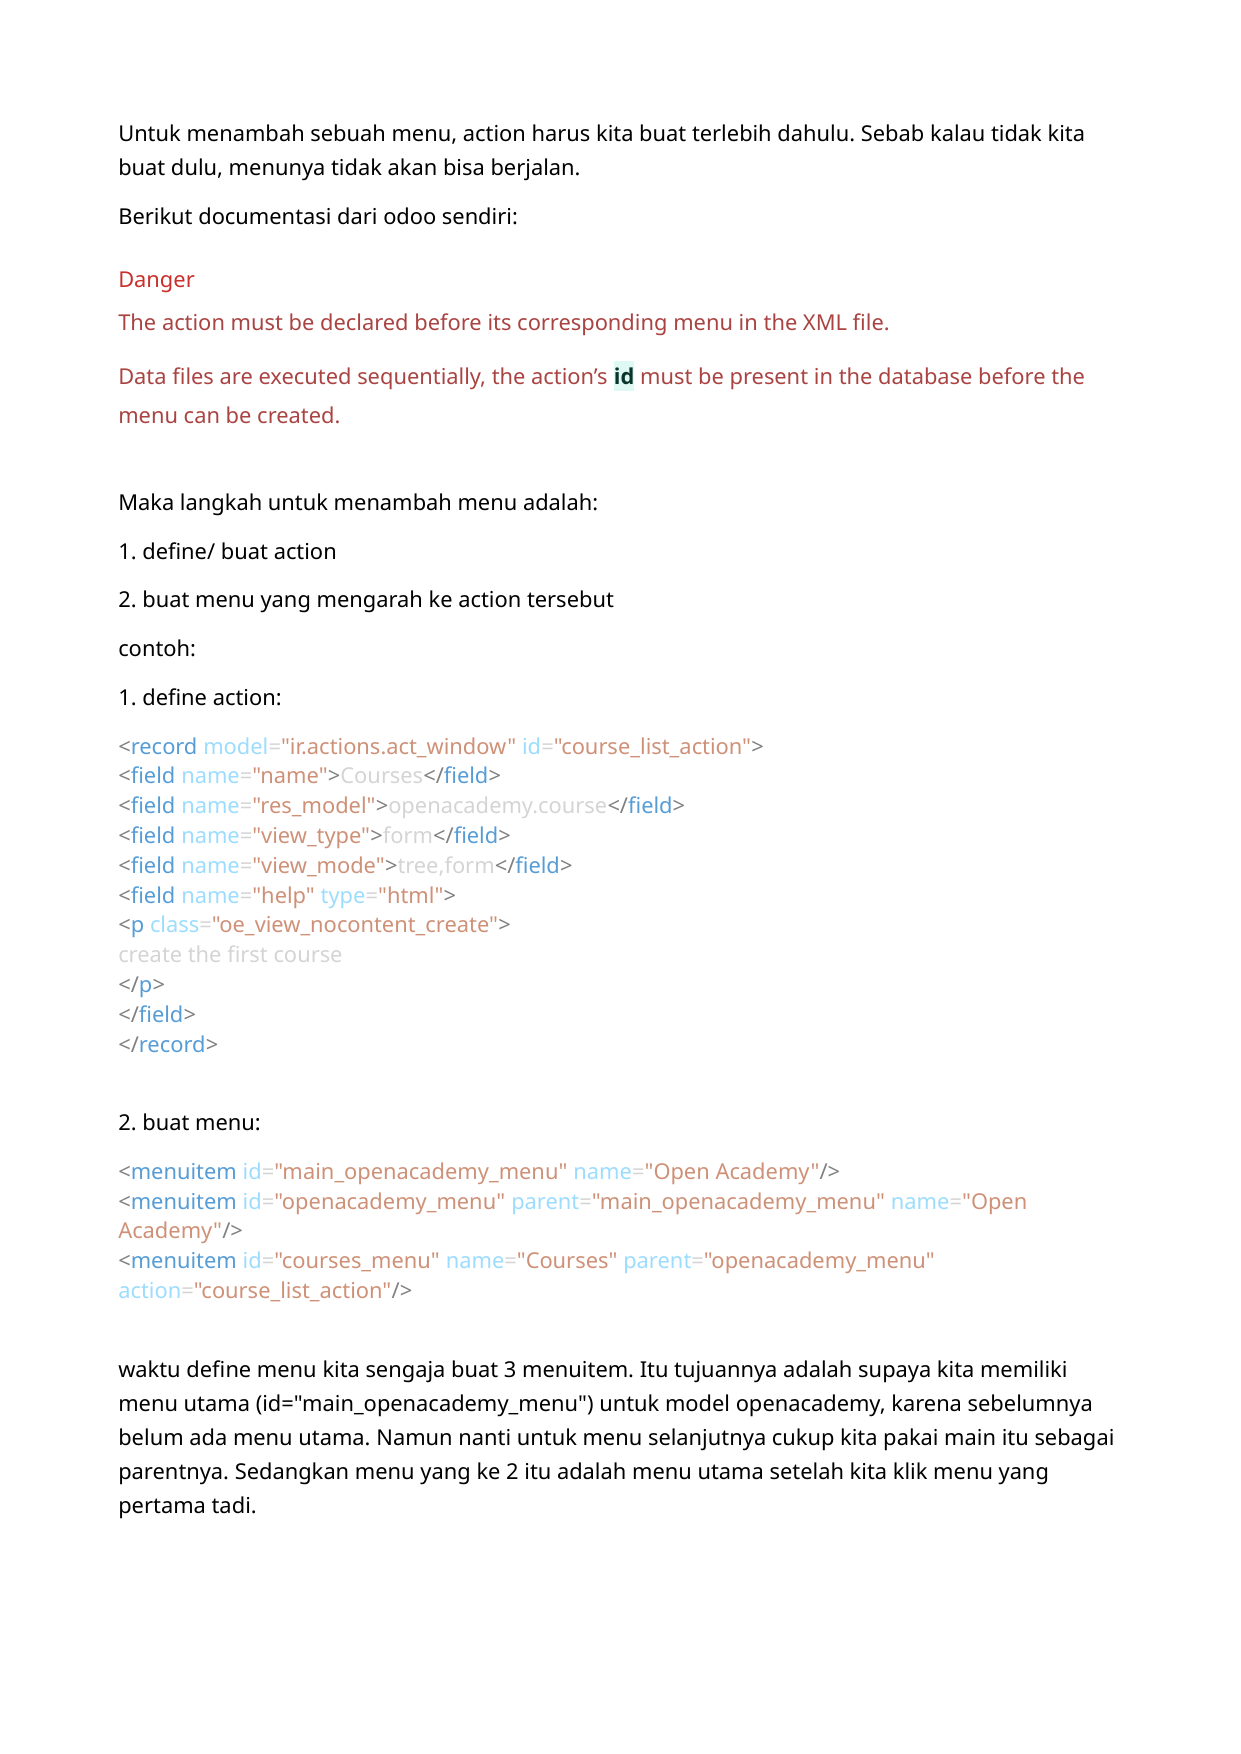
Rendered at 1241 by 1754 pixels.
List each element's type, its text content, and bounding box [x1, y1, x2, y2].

text <field name="res_model">openacademy.course</field> [118, 790, 1122, 820]
text waktu define menu kita sengaja buat 3 menuitem. Itu tujuannya adalah supaya kita memiliki menu utama (id="main_openacademy_menu") untuk model openacademy, karena sebelumnya belum ada menu utama. Namun nanti untuk menu selanjutnya cukup kita pakai main itu sebagai parentnya. Sedangkan menu yang ke 2 itu adalah menu utama setelah kita klik menu yang pertama tadi. [118, 1354, 1122, 1520]
text <field name="view_type">form</field> [118, 820, 1122, 850]
text Untuk menambah sebuah menu, action harus kita buat terlebih dahulu. Sebab kalau tidak kita buat dulu, menunya tidak akan bisa berjalan. [118, 118, 1122, 182]
text Data files are executed sequentially, the action’s id must be present in the database before the menu can be created. [118, 361, 1122, 429]
text <field name="name">Courses</field> [118, 761, 1122, 790]
text contoh: [118, 633, 1122, 663]
text 2. buat menu: [118, 1107, 1122, 1137]
text <record model="ir.actions.act_window" id="course_list_action"> [118, 731, 1122, 761]
text </record> [118, 1029, 1122, 1058]
text <menuitem id="main_openacademy_menu" name="Open Academy"/> [118, 1156, 1122, 1186]
subtitle Danger [118, 264, 1122, 294]
text <field name="view_mode">tree,form</field> [118, 850, 1122, 880]
text The action must be declared before its corresponding menu in the XML file. [118, 307, 1122, 336]
text <menuitem id="courses_menu" name="Courses" parent="openacademy_menu" action="course_list_action"/> [118, 1245, 1122, 1305]
text <menuitem id="openacademy_menu" parent="main_openacademy_menu" name="Open Academy"/> [118, 1186, 1122, 1245]
text 2. buat menu yang mengarah ke action tersebut [118, 584, 1122, 614]
text create the first course [118, 939, 1122, 969]
text 1. define/ buat action [118, 536, 1122, 566]
text </field> [118, 999, 1122, 1029]
text </p> [118, 969, 1122, 999]
text 1. define action: [118, 682, 1122, 712]
text Berikut documentasi dari odoo sendiri: [118, 201, 1122, 231]
text <field name="help" type="html"> [118, 880, 1122, 909]
text <p class="oe_view_nocontent_create"> [118, 909, 1122, 939]
text Maka langkah untuk menambah menu adalah: [118, 487, 1122, 517]
